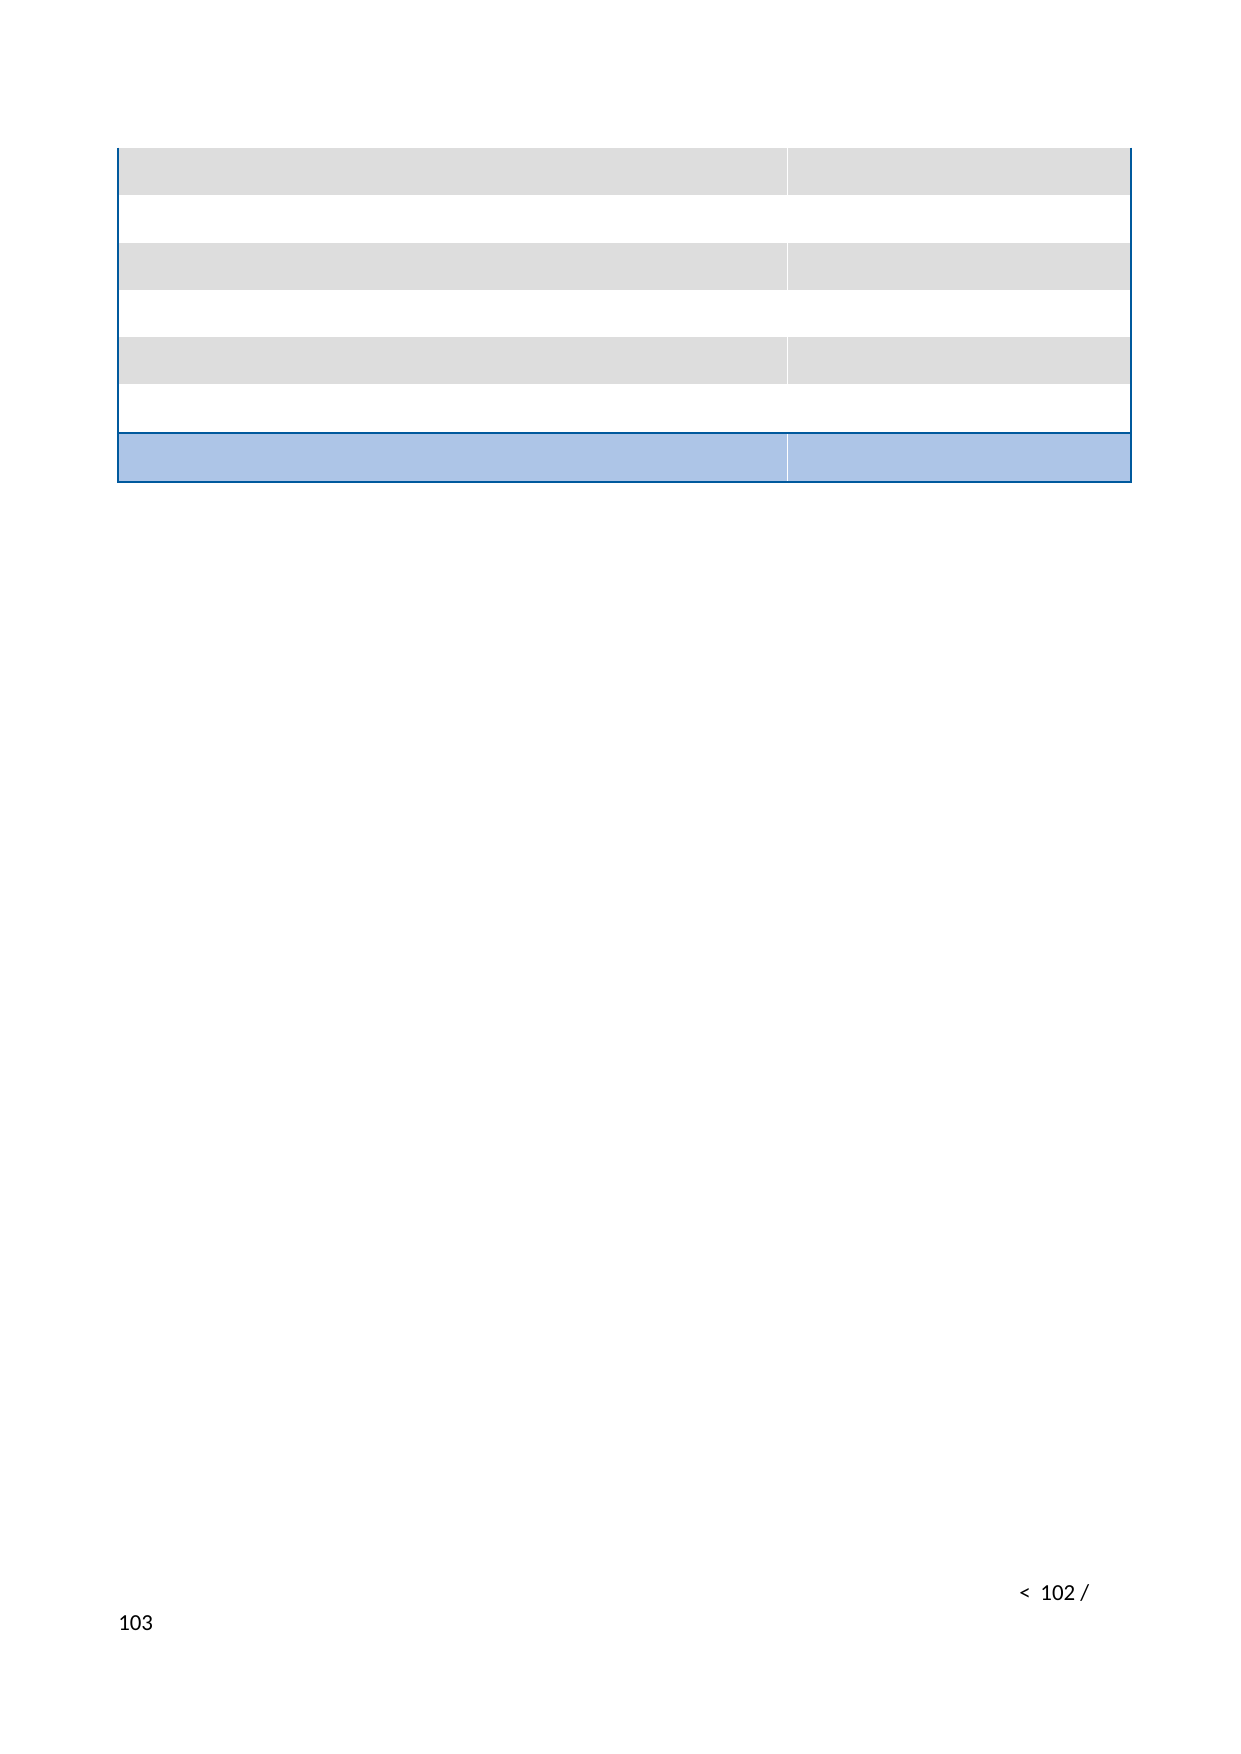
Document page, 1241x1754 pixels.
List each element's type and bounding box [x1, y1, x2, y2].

table_cell [119, 148, 453, 195]
table_cell [788, 434, 1130, 481]
table_cell [453, 148, 787, 195]
table_cell [453, 290, 787, 337]
table_cell [453, 195, 787, 242]
table_cell [119, 290, 453, 337]
table_cell [119, 195, 453, 242]
table_cell [119, 243, 453, 290]
table_cell [119, 385, 453, 432]
table_cell [788, 337, 1130, 384]
table_cell [788, 385, 1130, 432]
table_cell [788, 290, 1130, 337]
table_cell [453, 434, 787, 481]
table_cell [453, 385, 787, 432]
table_cell [119, 434, 453, 481]
table_cell [453, 243, 787, 290]
table_cell [453, 337, 787, 384]
table_cell [788, 243, 1130, 290]
table_cell [788, 148, 1130, 195]
table_cell [788, 195, 1130, 242]
table_cell [119, 337, 453, 384]
